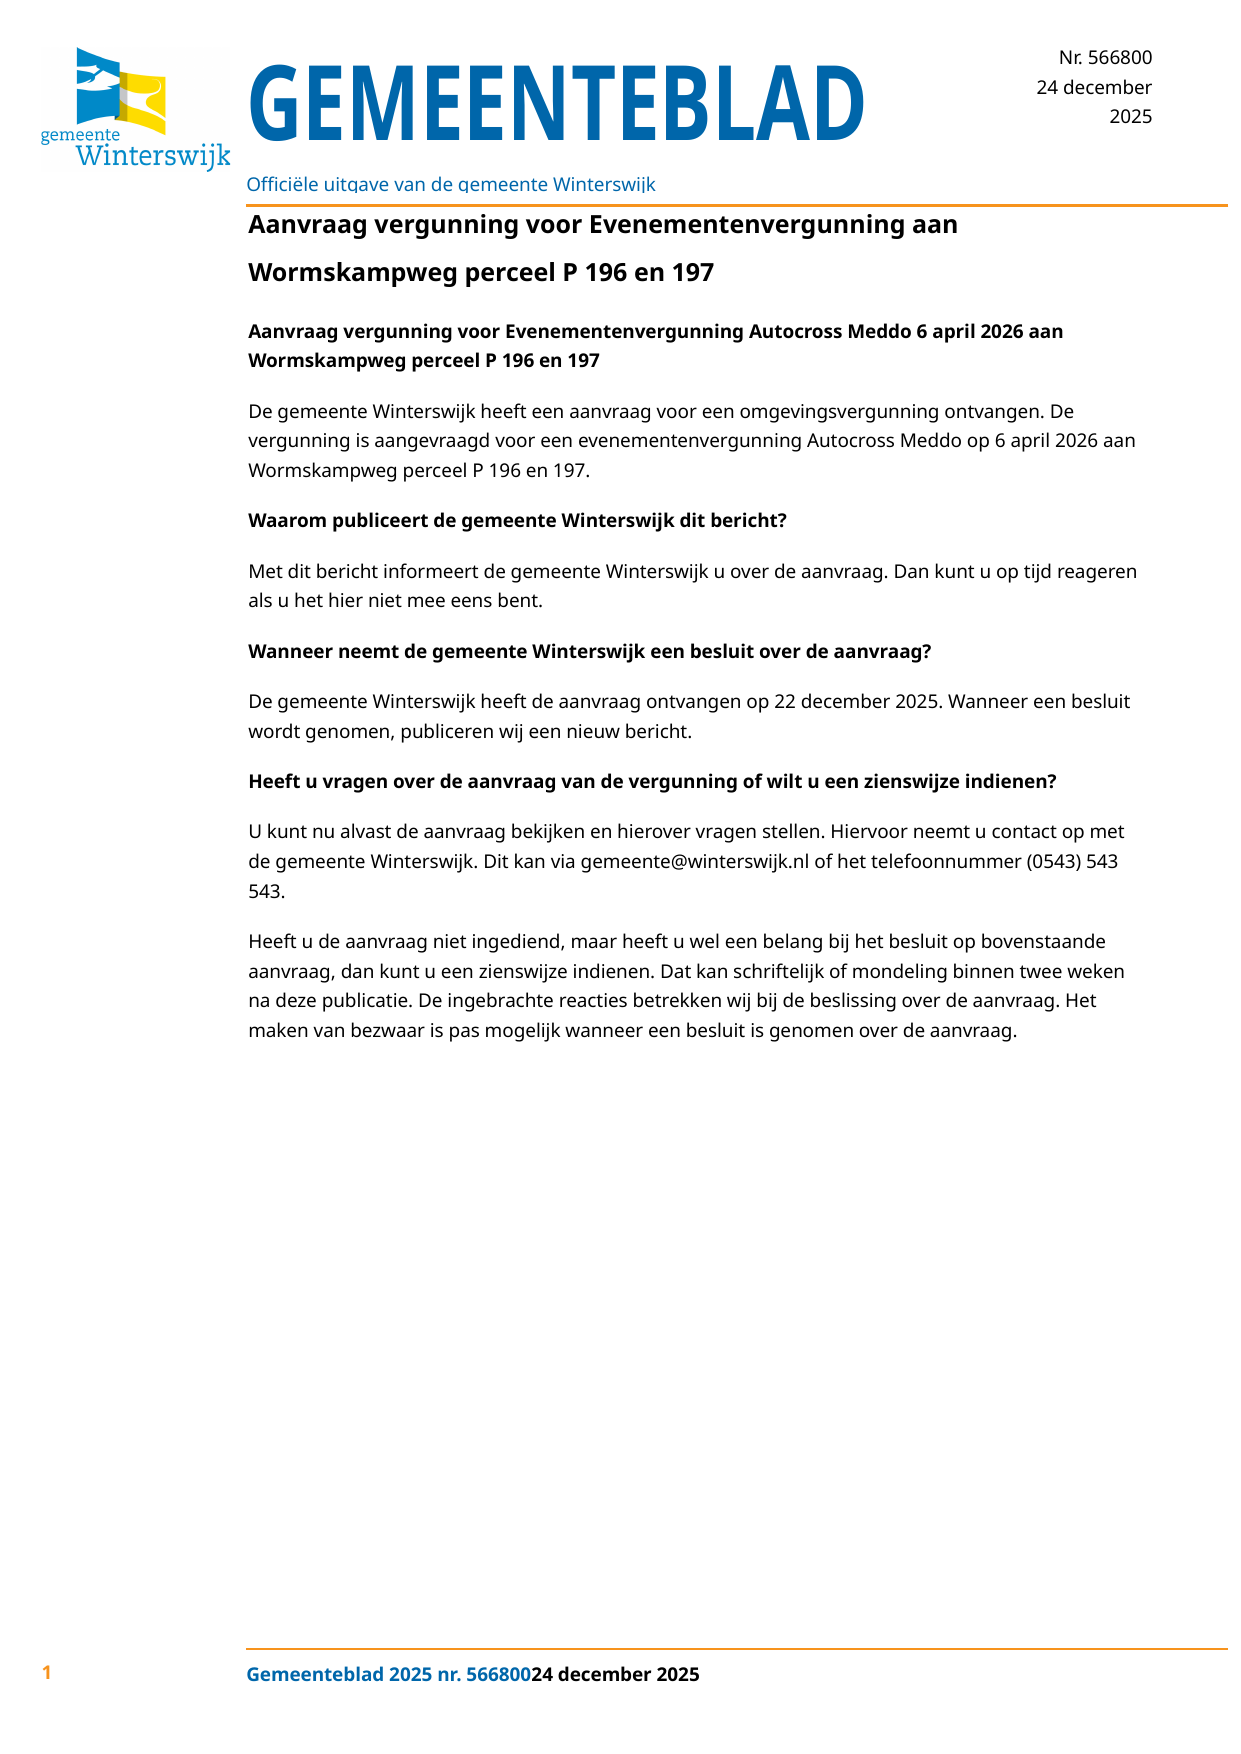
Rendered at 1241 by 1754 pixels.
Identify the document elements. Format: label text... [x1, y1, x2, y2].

picture [225, 153, 231, 162]
text Heeft u vragen over de aanvraag van de vergunning of wilt u een zienswijze indienen? [248, 768, 1152, 794]
text De gemeente Winterswijk heeft de aanvraag ontvangen op 22 december 2025. Wanneer een besluit wordt genomen, publiceren wij een nieuw bericht. [248, 688, 1152, 744]
text Waarom publiceert de gemeente Winterswijk dit bericht? [248, 507, 1152, 533]
text Aanvraag vergunning voor Evenementenvergunning Autocross Meddo 6 april 2026 aan Wormskampweg perceel P 196 en 197 [248, 318, 1152, 373]
text Aanvraag vergunning voor Evenementenvergunning aan Wormskampweg perceel P 196 en 197 [248, 207, 1152, 288]
text Wanneer neemt de gemeente Winterswijk een besluit over de aanvraag? [248, 638, 1152, 664]
text U kunt nu alvast de aanvraag bekijken en hierover vragen stellen. Hiervoor neemt u contact op met de gemeente Winterswijk. Dit kan via gemeente@winterswijk.nl of het telefoonnummer (0543) 543 543. [248, 819, 1152, 904]
text Heeft u de aanvraag niet ingediend, maar heeft u wel een belang bij het besluit op bovenstaande aanvraag, dan kunt u een zienswijze indienen. Dat kan schriftelijk of mondeling binnen twee weken na deze publicatie. De ingebrachte reacties betrekken wij bij de beslissing over de aanvraag. Het maken van bezwaar is pas mogelijk wanneer een besluit is genomen over de aanvraag. [248, 928, 1152, 1043]
text Met dit bericht informeert de gemeente Winterswijk u over de aanvraag. Dan kunt u op tijd reageren als u het hier niet mee eens bent. [248, 558, 1152, 613]
picture [41, 47, 231, 172]
text De gemeente Winterswijk heeft een aanvraag voor een omgevingsvergunning ontvangen. De vergunning is aangevraagd voor een evenementenvergunning Autocross Meddo op 6 april 2026 aan Wormskampweg perceel P 196 en 197. [248, 398, 1152, 483]
